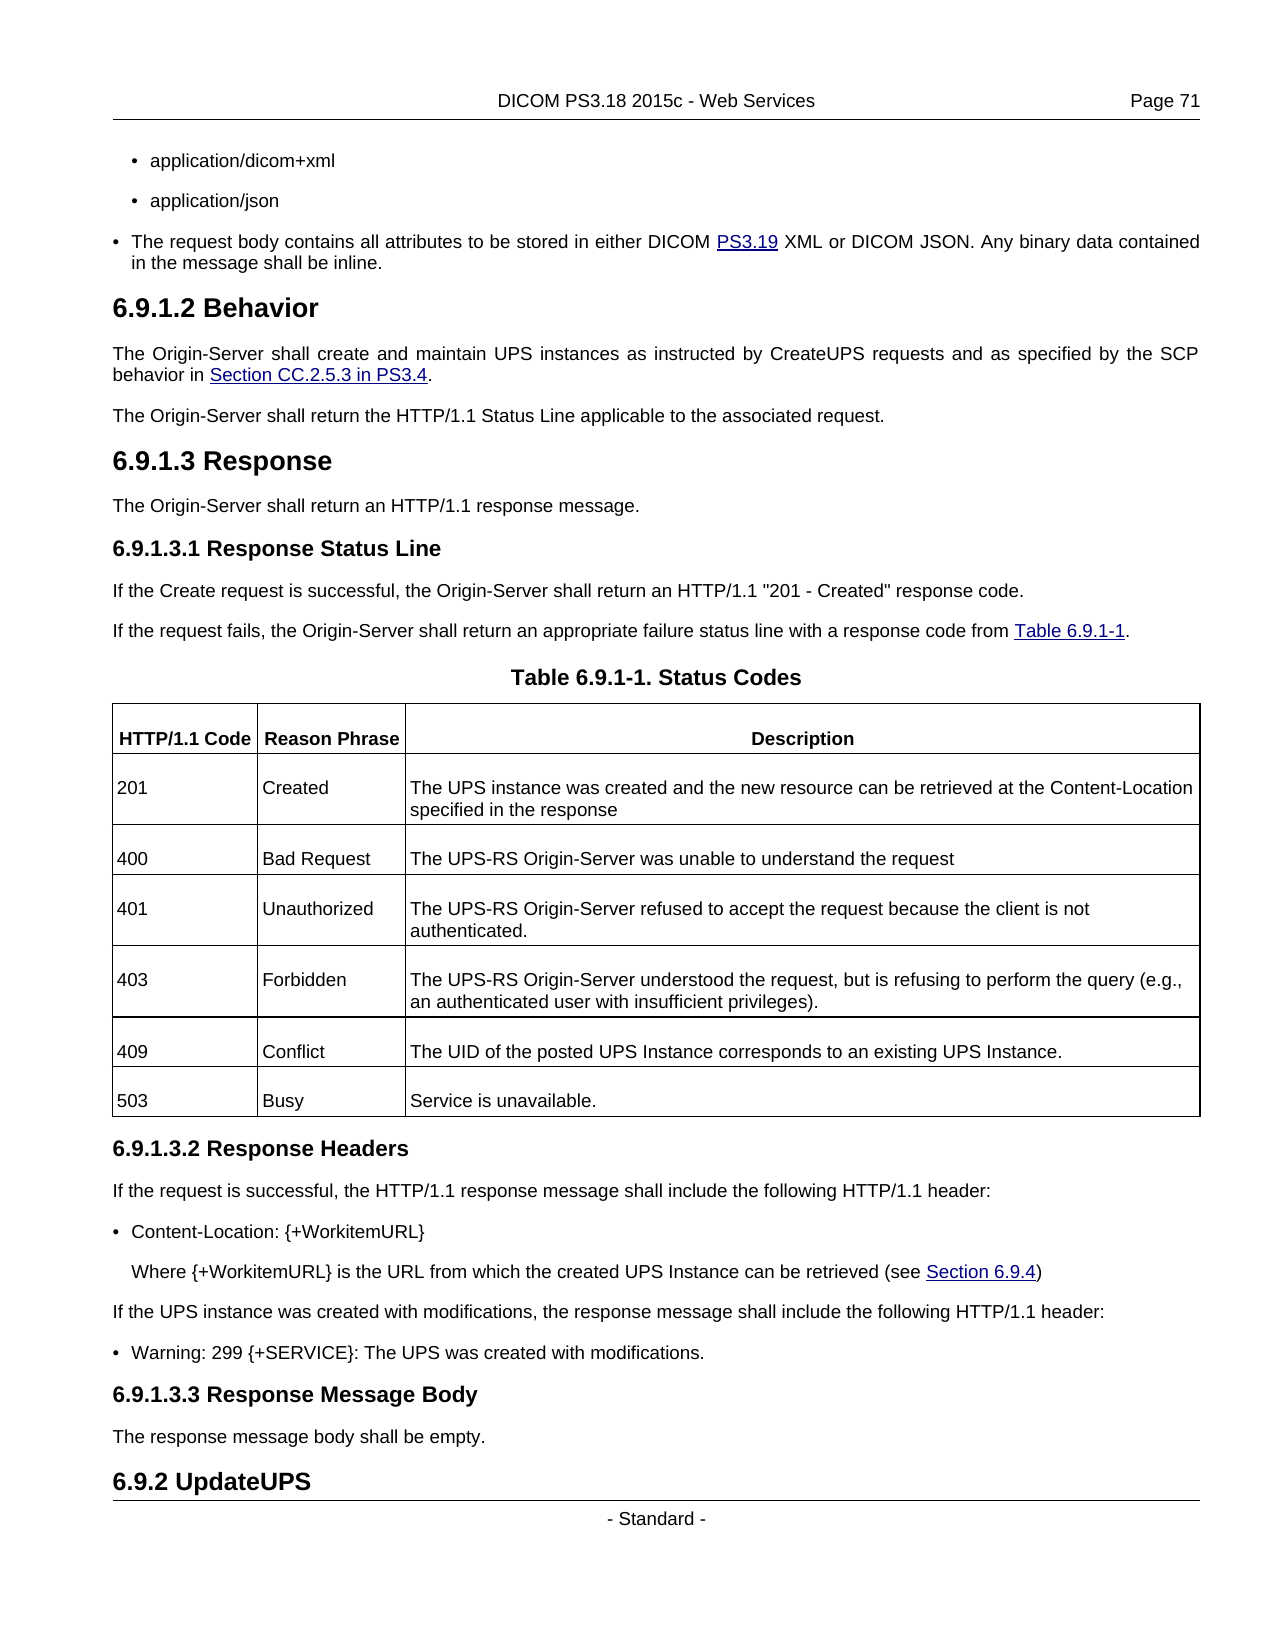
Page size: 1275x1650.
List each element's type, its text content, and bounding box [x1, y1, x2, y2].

table_cell Forbidden [258, 946, 405, 1016]
text 6.9.1.3.2 Response Headers [112, 1136, 1200, 1161]
table_cell 201 [113, 754, 257, 824]
table_cell Conflict [258, 1018, 405, 1066]
table_cell Busy [258, 1067, 405, 1116]
text If the Create request is successful, the Origin-Server shall return an HTTP/1.1 "201 - Created" response code. [112, 579, 1200, 601]
table_cell 409 [113, 1018, 257, 1066]
list Content-Location: {+WorkitemURL} [112, 1221, 1200, 1242]
text The Origin-Server shall create and maintain UPS instances as instructed by CreateUPS requests and as specified by the SCP behavior in Section CC.2.5.3 in PS3.4. [112, 342, 1200, 386]
table_cell 400 [113, 825, 257, 874]
list application/json [131, 190, 1200, 212]
table_cell Unauthorized [258, 875, 405, 945]
table_cell 403 [113, 946, 257, 1016]
table_cell Created [258, 754, 405, 824]
text 6.9.1.2 Behavior [112, 292, 1200, 324]
table_cell The UPS-RS Origin-Server understood the request, but is refusing to perform the query (e.g., an authenticated user with insufficient privileges). [406, 946, 1199, 1016]
table_header HTTP/1.1 Code [113, 704, 257, 753]
table_cell Service is unavailable. [406, 1067, 1199, 1116]
text 6.9.1.3.3 Response Message Body [112, 1382, 1200, 1408]
table_cell Bad Request [258, 825, 405, 874]
table_cell 503 [113, 1067, 257, 1116]
list Warning: 299 {+SERVICE}: The UPS was created with modifications. [112, 1341, 1200, 1363]
table_cell The UID of the posted UPS Instance corresponds to an existing UPS Instance. [406, 1018, 1199, 1066]
table_cell The UPS instance was created and the new resource can be retrieved at the Content-Location specified in the response [406, 754, 1199, 824]
text The Origin-Server shall return the HTTP/1.1 Status Line applicable to the associated request. [112, 404, 1200, 426]
list Where {+WorkitemURL} is the URL from which the created UPS Instance can be retrieved (see Section 6.9.4) [112, 1261, 1200, 1282]
table_header Reason Phrase [258, 704, 405, 753]
text 6.9.1.3 Response [112, 445, 1200, 476]
table_cell The UPS-RS Origin-Server refused to accept the request because the client is not authenticated. [406, 875, 1199, 945]
list The request body contains all attributes to be stored in either DICOM PS3.19 XML or DICOM JSON. Any binary data contained in the message shall be inline. [112, 231, 1200, 274]
table_header Description [406, 704, 1199, 753]
text 6.9.1.3.1 Response Status Line [112, 535, 1200, 561]
table_cell The UPS-RS Origin-Server was unable to understand the request [406, 825, 1199, 874]
text If the UPS instance was created with modifications, the response message shall include the following HTTP/1.1 header: [112, 1301, 1200, 1323]
text Table 6.9.1-1. Status Codes [112, 664, 1200, 690]
text If the request is successful, the HTTP/1.1 response message shall include the following HTTP/1.1 header: [112, 1180, 1200, 1202]
text The response message body shall be empty. [112, 1426, 1200, 1448]
text 6.9.2 UpdateUPS [112, 1467, 1200, 1495]
text If the request fails, the Origin-Server shall return an appropriate failure status line with a response code from Table 6.9.1-1. [112, 620, 1200, 641]
table_cell 401 [113, 875, 257, 945]
text The Origin-Server shall return an HTTP/1.1 response message. [112, 495, 1200, 516]
list application/dicom+xml [131, 150, 1200, 172]
